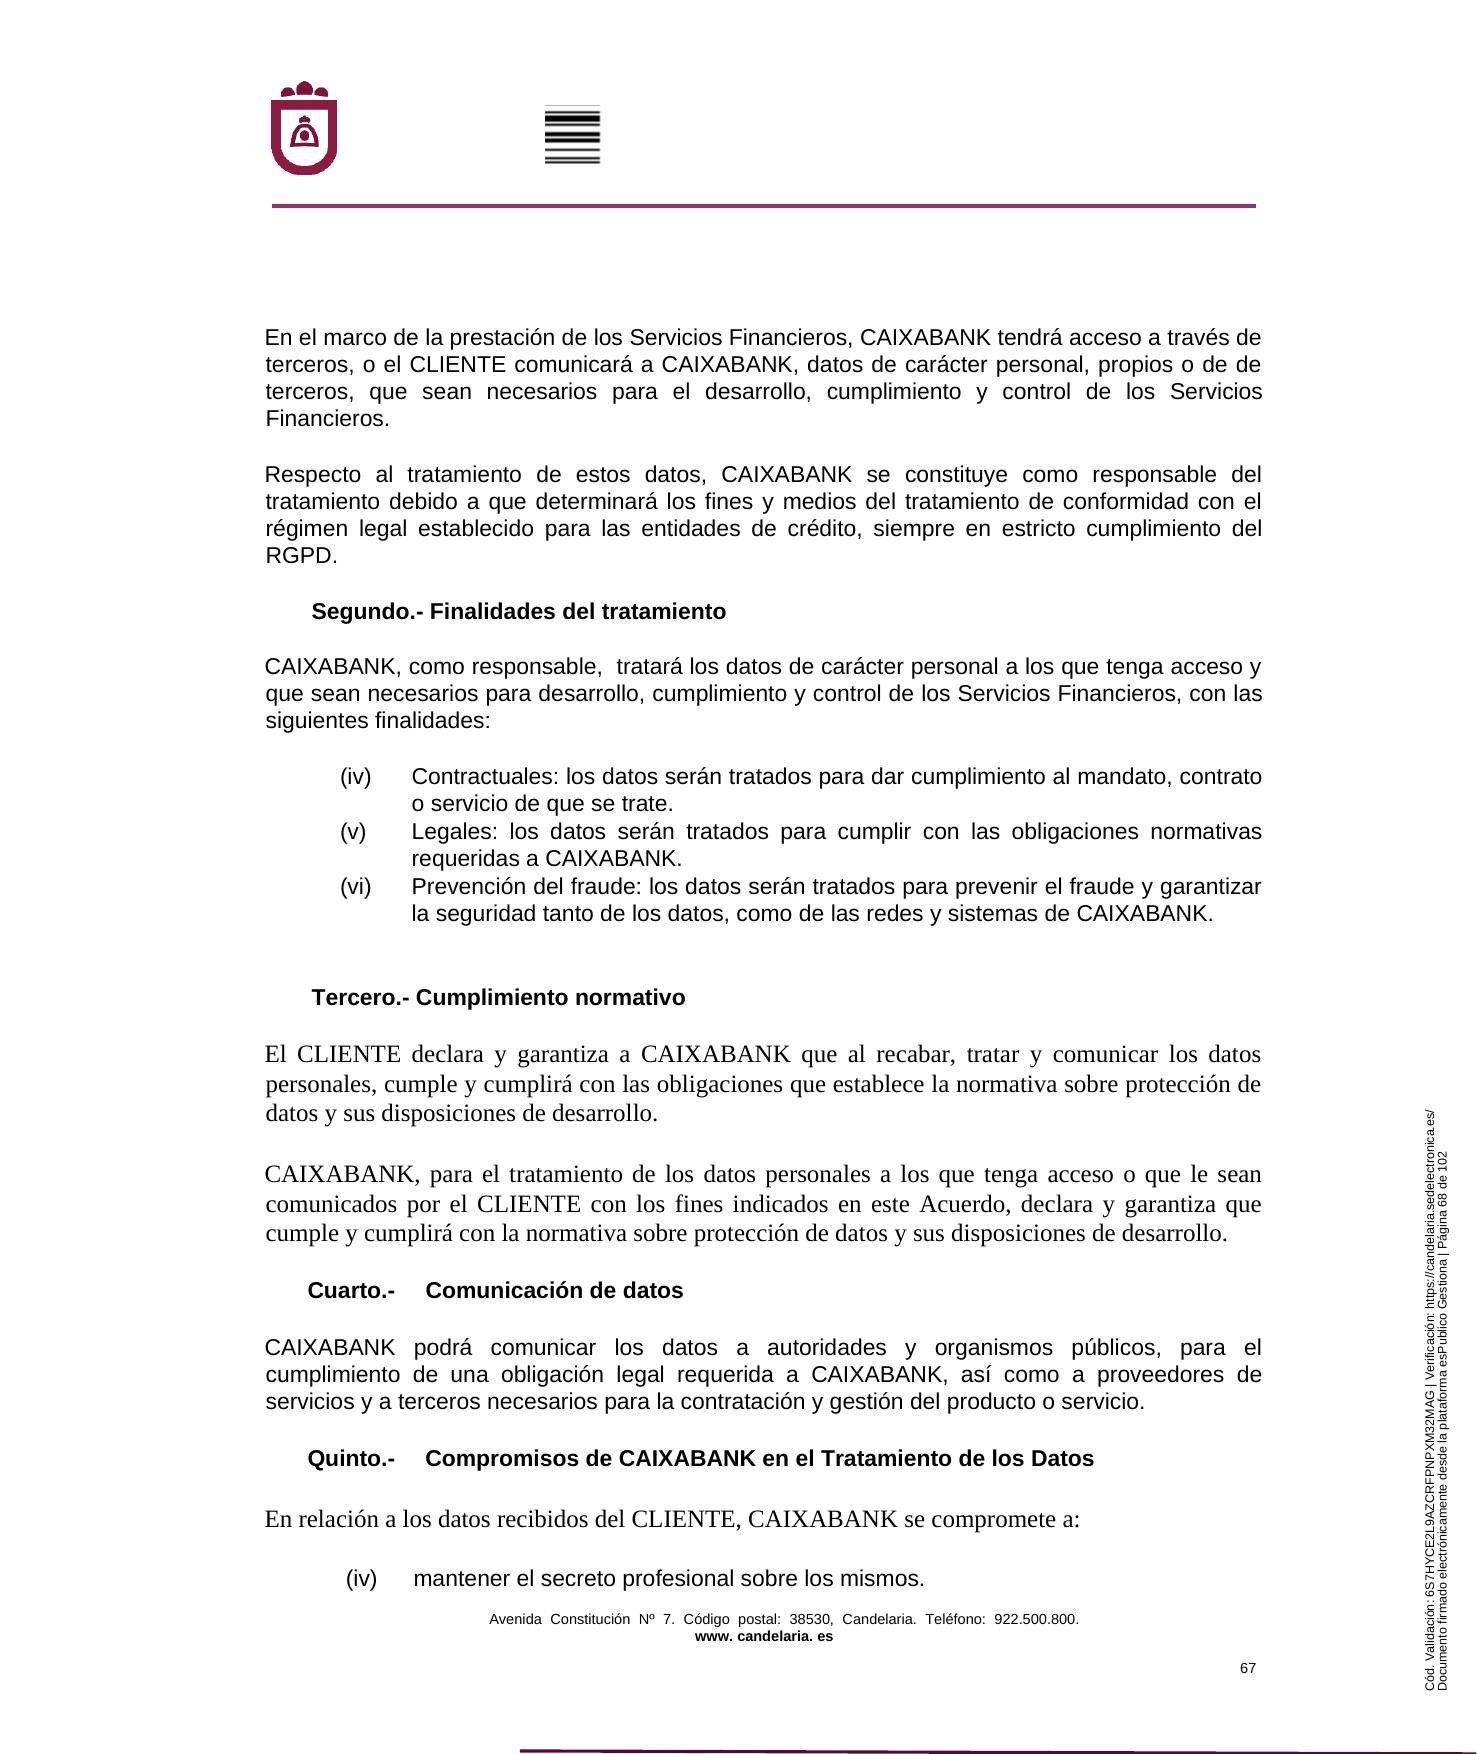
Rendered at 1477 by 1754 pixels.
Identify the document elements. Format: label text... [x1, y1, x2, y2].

subtitle Segundo.- Finalidades del tratamiento [311, 598, 1264, 624]
text CAIXABANK podrá comunicar los datos a autoridades y organismos públicos, para el cumplimiento de una obligación legal requerida a CAIXABANK, así como a proveedores de servicios y a terceros necesarios para la contratación y gestión del producto o servicio. [264, 1334, 1263, 1414]
text En relación a los datos recibidos del CLIENTE, CAIXABANK se compromete a: [264, 1504, 1263, 1533]
text El CLIENTE declara y garantiza a CAIXABANK que al recabar, tratar y comunicar los datos personales, cumple y cumplirá con las obligaciones que establece la normativa sobre protección de datos y sus disposiciones de desarrollo. [264, 1039, 1263, 1127]
list Prevención del fraude: los datos serán tratados para prevenir el fraude y garantizar la seguridad tanto de los datos, como de las redes y sistemas de CAIXABANK. [340, 873, 1263, 926]
list mantener el secreto profesional sobre los mismos. [346, 1565, 1263, 1591]
subtitle Cuarto.- Comunicación de datos [251, 1276, 1269, 1304]
text En el marco de la prestación de los Servicios Financieros, CAIXABANK tendrá acceso a través de terceros, o el CLIENTE comunicará a CAIXABANK, datos de carácter personal, propios o de de terceros, que sean necesarios para el desarrollo, cumplimiento y control de los Servicios Financieros. [264, 324, 1263, 431]
subtitle Quinto.- Compromisos de CAIXABANK en el Tratamiento de los Datos [251, 1444, 1269, 1472]
subtitle Tercero.- Cumplimiento normativo [311, 983, 1264, 1010]
text Respecto al tratamiento de estos datos, CAIXABANK se constituye como responsable del tratamiento debido a que determinará los fines y medios del tratamiento de conformidad con el régimen legal establecido para las entidades de crédito, siempre en estricto cumplimiento del RGPD. [264, 461, 1263, 568]
text CAIXABANK, para el tratamiento de los datos personales a los que tenga acceso o que le sean comunicados por el CLIENTE con los fines indicados en este Acuerdo, declara y garantiza que cumple y cumplirá con la normativa sobre protección de datos y sus disposiciones de desarrollo. [264, 1159, 1263, 1247]
list Legales: los datos serán tratados para cumplir con las obligaciones normativas requeridas a CAIXABANK. [340, 818, 1263, 871]
list Contractuales: los datos serán tratados para dar cumplimiento al mandato, contrato o servicio de que se trate. [340, 763, 1263, 817]
text CAIXABANK, como responsable, tratará los datos de carácter personal a los que tenga acceso y que sean necesarios para desarrollo, cumplimiento y control de los Servicios Financieros, con las siguientes finalidades: [264, 653, 1263, 734]
